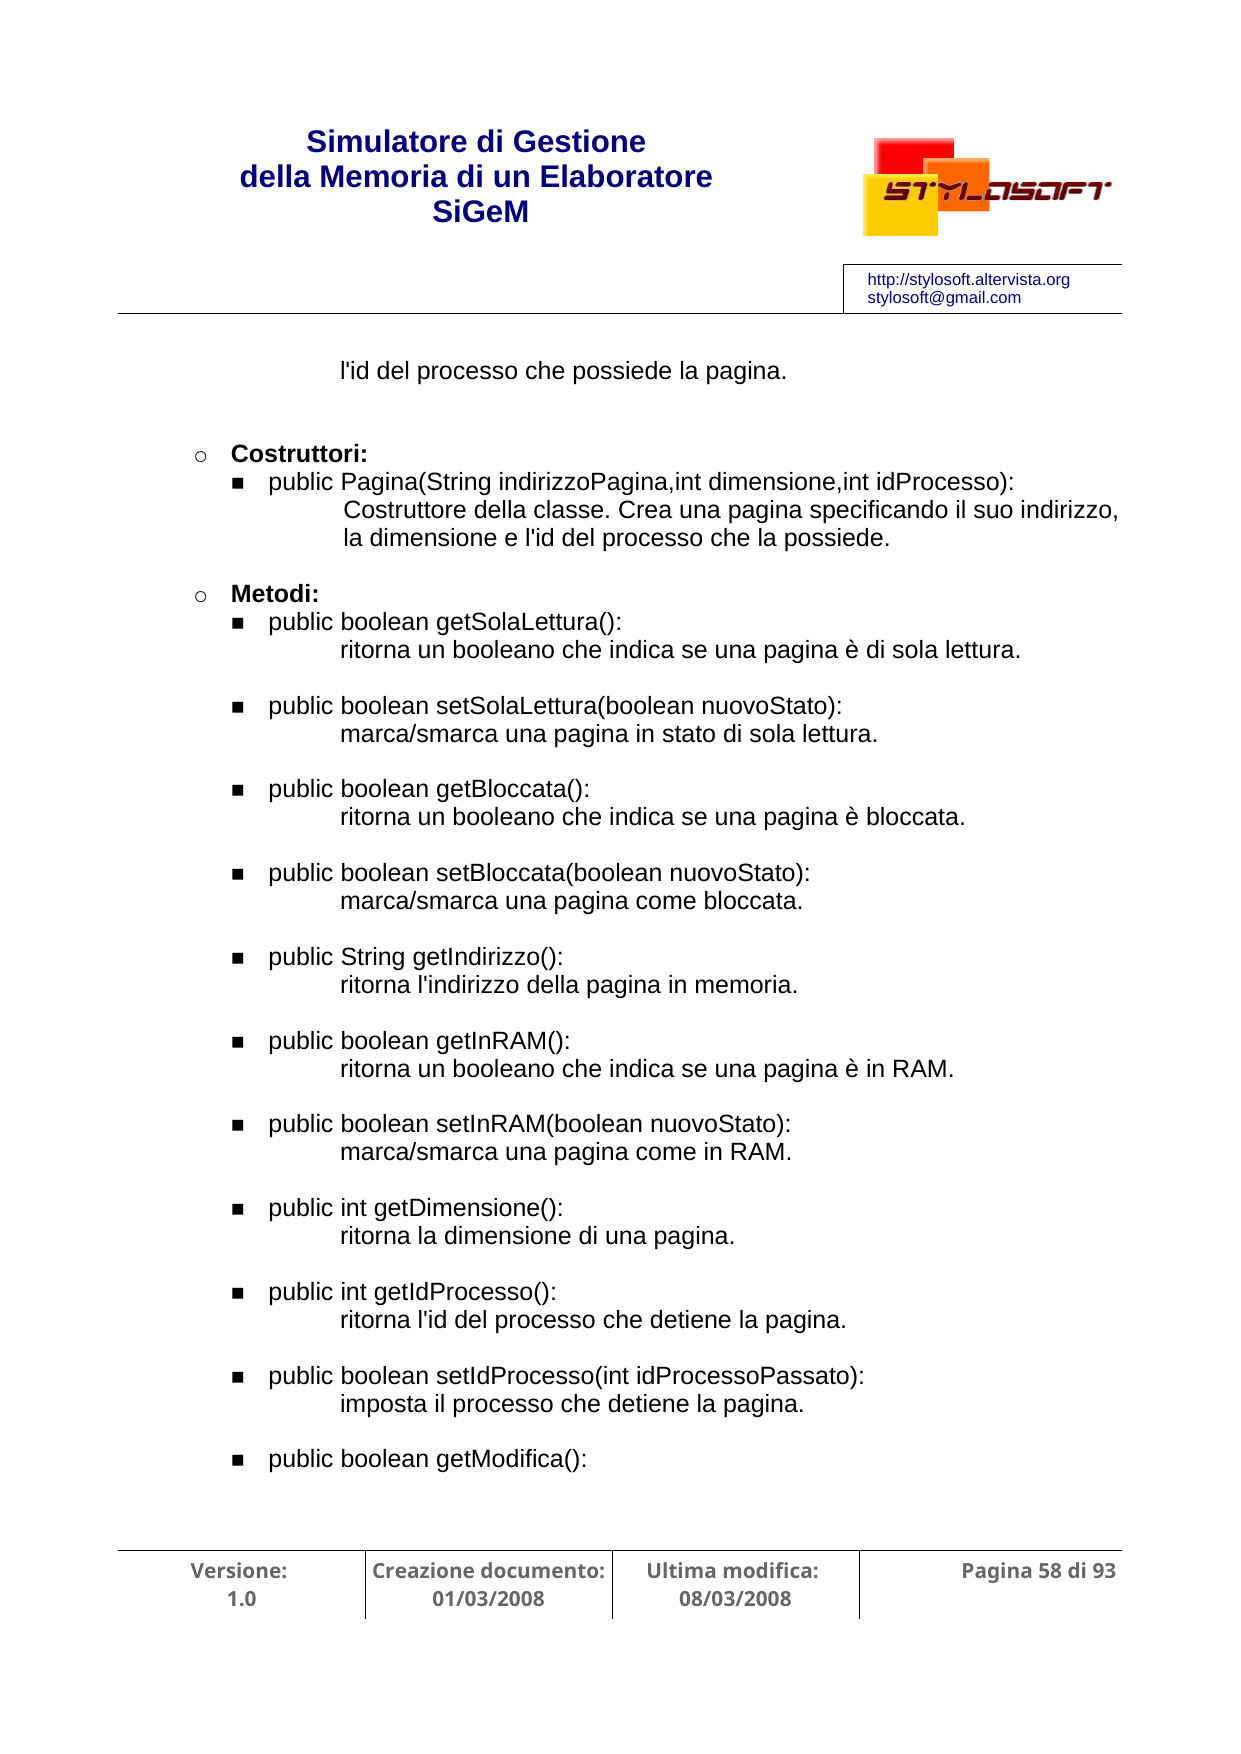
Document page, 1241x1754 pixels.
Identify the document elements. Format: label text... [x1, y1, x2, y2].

text imposta il processo che detiene la pagina. [118, 1389, 1122, 1417]
list public int getDimensione(): [231, 1194, 1122, 1222]
list public boolean getSolaLettura(): [231, 608, 1122, 636]
text ritorna un booleano che indica se una pagina è di sola lettura. [118, 636, 1122, 664]
list public int getIdProcesso(): [231, 1278, 1122, 1306]
list public boolean setSolaLettura(boolean nuovoStato): [231, 692, 1122, 719]
list Costruttori: [193, 440, 1122, 468]
text ritorna un booleano che indica se una pagina è bloccata. [118, 803, 1122, 831]
list public boolean setBloccata(boolean nuovoStato): [231, 859, 1122, 887]
list public boolean setIdProcesso(int idProcessoPassato): [231, 1362, 1122, 1389]
text ritorna l'indirizzo della pagina in memoria. [118, 971, 1122, 999]
text ritorna la dimensione di una pagina. [118, 1222, 1122, 1250]
list public boolean getBloccata(): [231, 775, 1122, 803]
text ritorna l'id del processo che detiene la pagina. [118, 1306, 1122, 1334]
list public boolean setInRAM(boolean nuovoStato): [231, 1110, 1122, 1138]
text marca/smarca una pagina come bloccata. [118, 887, 1122, 915]
text ritorna un booleano che indica se una pagina è in RAM. [118, 1054, 1122, 1082]
list Metodi: [193, 580, 1122, 608]
list public boolean getModifica(): [231, 1445, 1122, 1473]
list public boolean getInRAM(): [231, 1027, 1122, 1054]
text marca/smarca una pagina in stato di sola lettura. [118, 719, 1122, 747]
list Costruttore della classe. Crea una pagina specificando il suo indirizzo, la dimensione e l'id del processo che la possiede. [306, 496, 1122, 552]
list public String getIndirizzo(): [231, 943, 1122, 971]
list public Pagina(String indirizzoPagina,int dimensione,int idProcesso): [231, 468, 1122, 496]
picture [848, 123, 1117, 247]
text marca/smarca una pagina come in RAM. [118, 1138, 1122, 1166]
text l'id del processo che possiede la pagina. [118, 357, 1122, 384]
